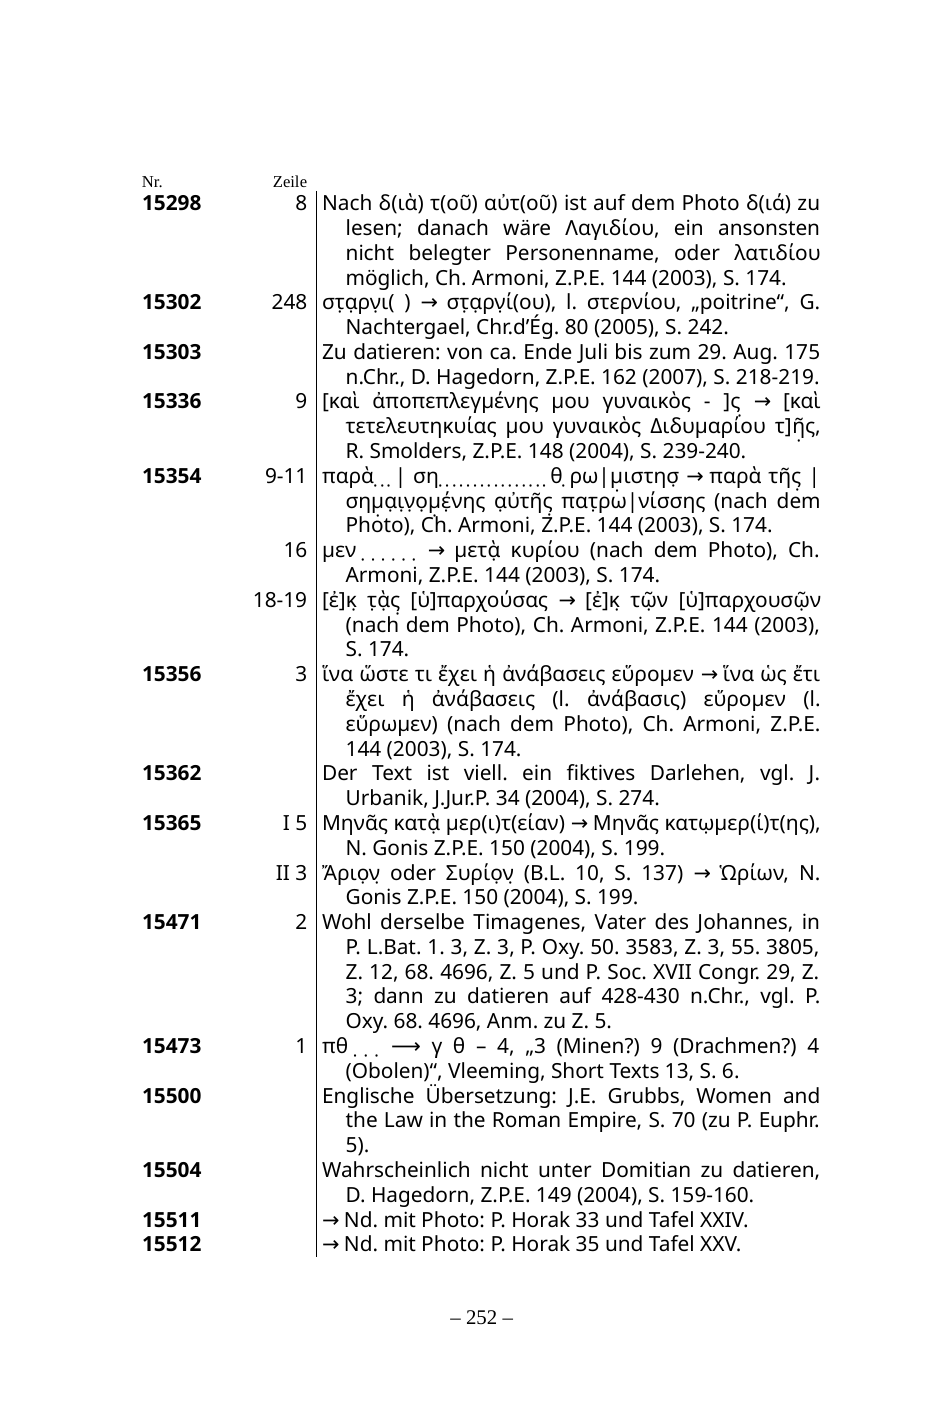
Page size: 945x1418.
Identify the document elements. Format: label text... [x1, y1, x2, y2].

table_cell 15511 [136, 1207, 316, 1232]
table_cell 15471 [136, 910, 224, 1034]
table_cell 15500 [136, 1083, 316, 1158]
table_cell 8 [224, 191, 316, 290]
table_cell Wahrscheinlich nicht unter Domitian zu datieren, D. Hagedorn, Z.P.E. 149 (2004), S. 159-160. [317, 1158, 827, 1207]
table_cell 15298 [136, 191, 224, 290]
table_cell 3 [224, 662, 316, 761]
table_cell [136, 860, 224, 910]
table_cell 15354 [136, 464, 224, 538]
table_cell Nach δ(ιὰ) τ(οῦ) αὐτ(οῦ) ist auf dem Photo δ(ιά) zu lesen; danach wäre Λαγιδίου, ein ansonsten nicht belegter Personenname, oder λατιδίου möglich, Ch. Armoni, Z.P.E. 144 (2003), S. 174. [317, 191, 827, 290]
table_cell [136, 538, 224, 587]
table_cell 15303 [136, 340, 316, 389]
table_cell Μηνᾶς κατὰ̣ μερ(ι)τ(είαν) → Μηνᾶς κατω̣μερ(ί)τ(ης), N. Gonis Z.P.E. 150 (2004), S. 199. [317, 811, 827, 860]
table_cell Wohl derselbe Timagenes, Vater des Johannes, in P. L.Bat. 1. 3, Z. 3, P. Oxy. 50. 3583, Z. 3, 55. 3805, Z. 12, 68. 4696, Z. 5 und P. Soc. XVII Congr. 29, Z. 3; dann zu datieren auf 428-430 n.Chr., vgl. P. Oxy. 68. 4696, Anm. zu Z. 5. [317, 910, 827, 1034]
table_cell 16 [224, 538, 316, 587]
table_cell 15302 [136, 290, 224, 339]
table_cell [ἐ]κ̣ τ̣ὰ̣ς̣ [ὑ]παρχούσας → [ἐ]κ̣ τῶ̣ν [ὑ]παρχουσῶ̣ν (nach dem Photo), Ch. Armoni, Z.P.E. 144 (2003), S. 174. [317, 588, 827, 662]
table_cell Englische Übersetzung: J.E. Grubbs, Women and the Law in the Roman Empire, S. 70 (zu P. Euphr. 5). [317, 1083, 827, 1158]
table_cell 2 [224, 910, 316, 1034]
table_cell 9 [224, 389, 316, 463]
table_cell 18-19 [224, 588, 316, 662]
table_cell 15504 [136, 1158, 316, 1207]
table_cell 15356 [136, 662, 224, 761]
table_cell παρὰ ̣ ̣ ̣| ση ̣ ̣ ̣ ̣ ̣ ̣ ̣ ̣ ̣ ̣ ̣ ̣ ̣ ̣ ̣ ̣θ ̣ρω|μ̣ιστησ̣ → παρὰ τῆς̣ | σημ̣α̣ι̣ν̣ο̣μ̣έ̣νης α̣ὐτῆς̣ πατ̣ρω|νίσσης (nach dem Photo), Ch. Armoni, Z.P.E. 144 (2003), S. 174. [317, 464, 827, 538]
table_cell 15336 [136, 389, 224, 463]
table_cell 1 [224, 1034, 316, 1083]
table_cell 15473 [136, 1034, 224, 1083]
table_cell 15362 [136, 761, 316, 811]
table_cell [136, 588, 224, 662]
table_cell μεν ̣ ̣ ̣ ̣ ̣ ̣ → μετὰ̣ κυρίου (nach dem Photo), Ch. Armoni, Z.P.E. 144 (2003), S. 174. [317, 538, 827, 587]
table_cell πθ ̣ ̣ ̣ ⟶ γ θ – 4, „3 (Minen?) 9 (Drachmen?) 4 (Obolen)“, Vleeming, Short Texts 13, S. 6. [317, 1034, 827, 1083]
table_cell 248 [224, 290, 316, 339]
table_cell → Nd. mit Photo: P. Horak 33 und Tafel XXIV. [317, 1207, 827, 1232]
table_cell στ̣α̣ρν̣ι( ) → στ̣α̣ρν̣ί(ου), l. στερνίου, „poitrine“, G. Nachtergael, Chr.d’Ég. 80 (2005), S. 242. [317, 290, 827, 339]
table_cell Zu datieren: von ca. Ende Juli bis zum 29. Aug. 175 n.Chr., D. Hagedorn, Z.P.E. 162 (2007), S. 218-219. [317, 340, 827, 389]
table_cell Der Text ist viell. ein fiktives Darlehen, vgl. J. Urbanik, J.Jur.P. 34 (2004), S. 274. [317, 761, 827, 811]
table_cell 9-11 [224, 464, 316, 538]
table_cell Ἄριο̣ν̣ oder Συρίο̣ν̣ (B.L. 10, S. 137) → Ὡρίων, N. Gonis Z.P.E. 150 (2004), S. 199. [317, 860, 827, 910]
table_cell 15512 [136, 1232, 316, 1257]
table_cell 15365 [136, 811, 224, 860]
table_cell ἵνα ὥστε τι ἔχει ἡ ἀνάβασεις εὕρομεν → ἵνα ὡς ἔτι ἔχει ἡ ἀνάβασεις (l. ἀνάβασις) εὕρομεν (l. εὕρωμεν) (nach dem Photo), Ch. Armoni, Z.P.E. 144 (2003), S. 174. [317, 662, 827, 761]
table_cell II 3 [224, 860, 316, 910]
table_cell I 5 [224, 811, 316, 860]
table_cell [καὶ ἀποπεπλεγμένης μου γυναικὸς - ]ς̣ → [καὶ τετελευτηκυίας μου γυναικὸς Διδυμαρίου τ]ῆ̣ς, R. Smolders, Z.P.E. 148 (2004), S. 239-240. [317, 389, 827, 463]
table_cell → Nd. mit Photo: P. Horak 35 und Tafel XXV. [317, 1232, 827, 1257]
